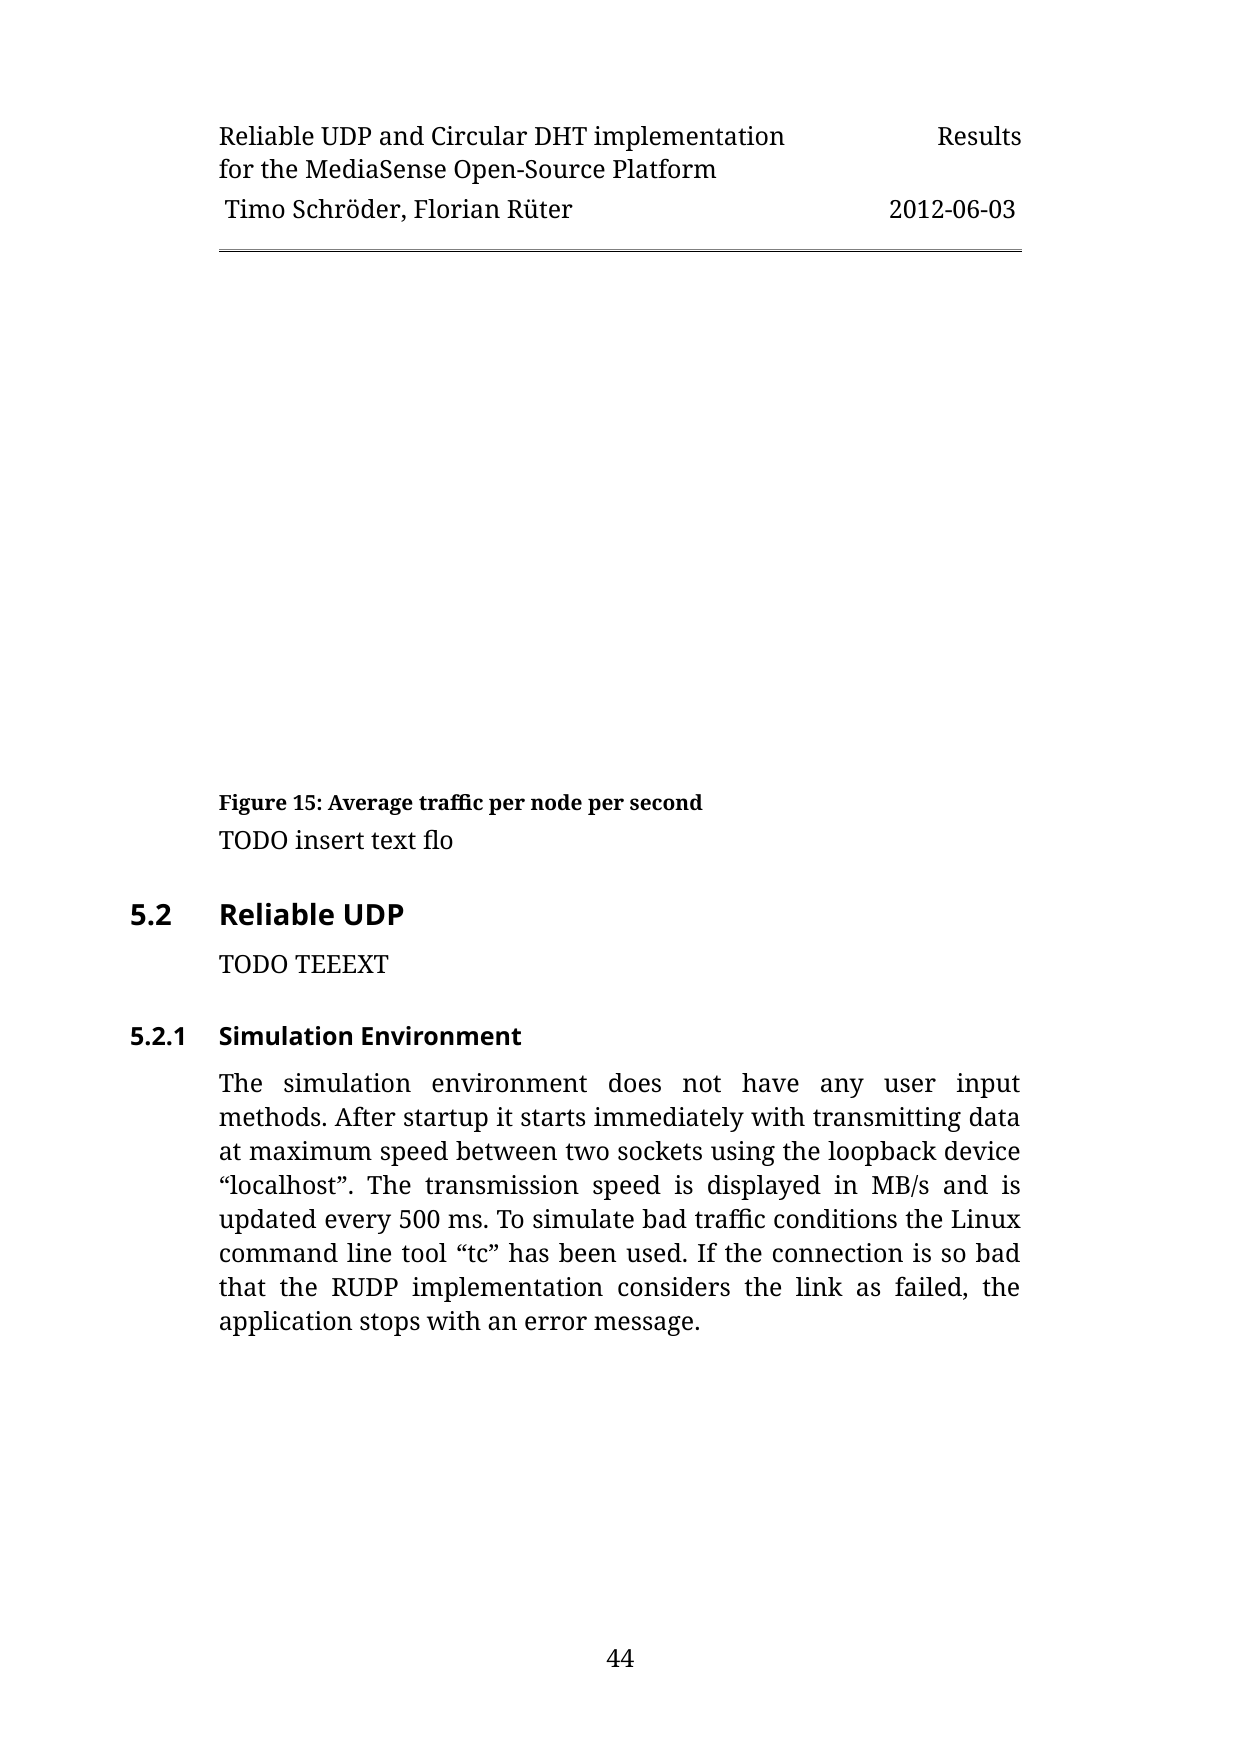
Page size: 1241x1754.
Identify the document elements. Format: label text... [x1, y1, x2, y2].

text The simulation environment does not have any user input methods. After startup it starts immediately with transmitting data at maximum speed between two sockets using the loopback device “localhost”. The transmission speed is displayed in MB/s and is updated every 500 ms. To simulate bad traffic conditions the Linux command line tool “tc” has been used. If the connection is so bad that the RUDP implementation considers the link as failed, the application stops with an error message. [218, 1065, 1022, 1338]
text Figure 15: Average traffic per node per second [218, 293, 1022, 817]
text TODO insert text flo [218, 823, 1022, 857]
subtitle Simulation Environment [130, 1018, 1022, 1052]
subtitle Reliable UDP [130, 894, 1022, 934]
text TODO TEEEXT [218, 947, 1022, 981]
